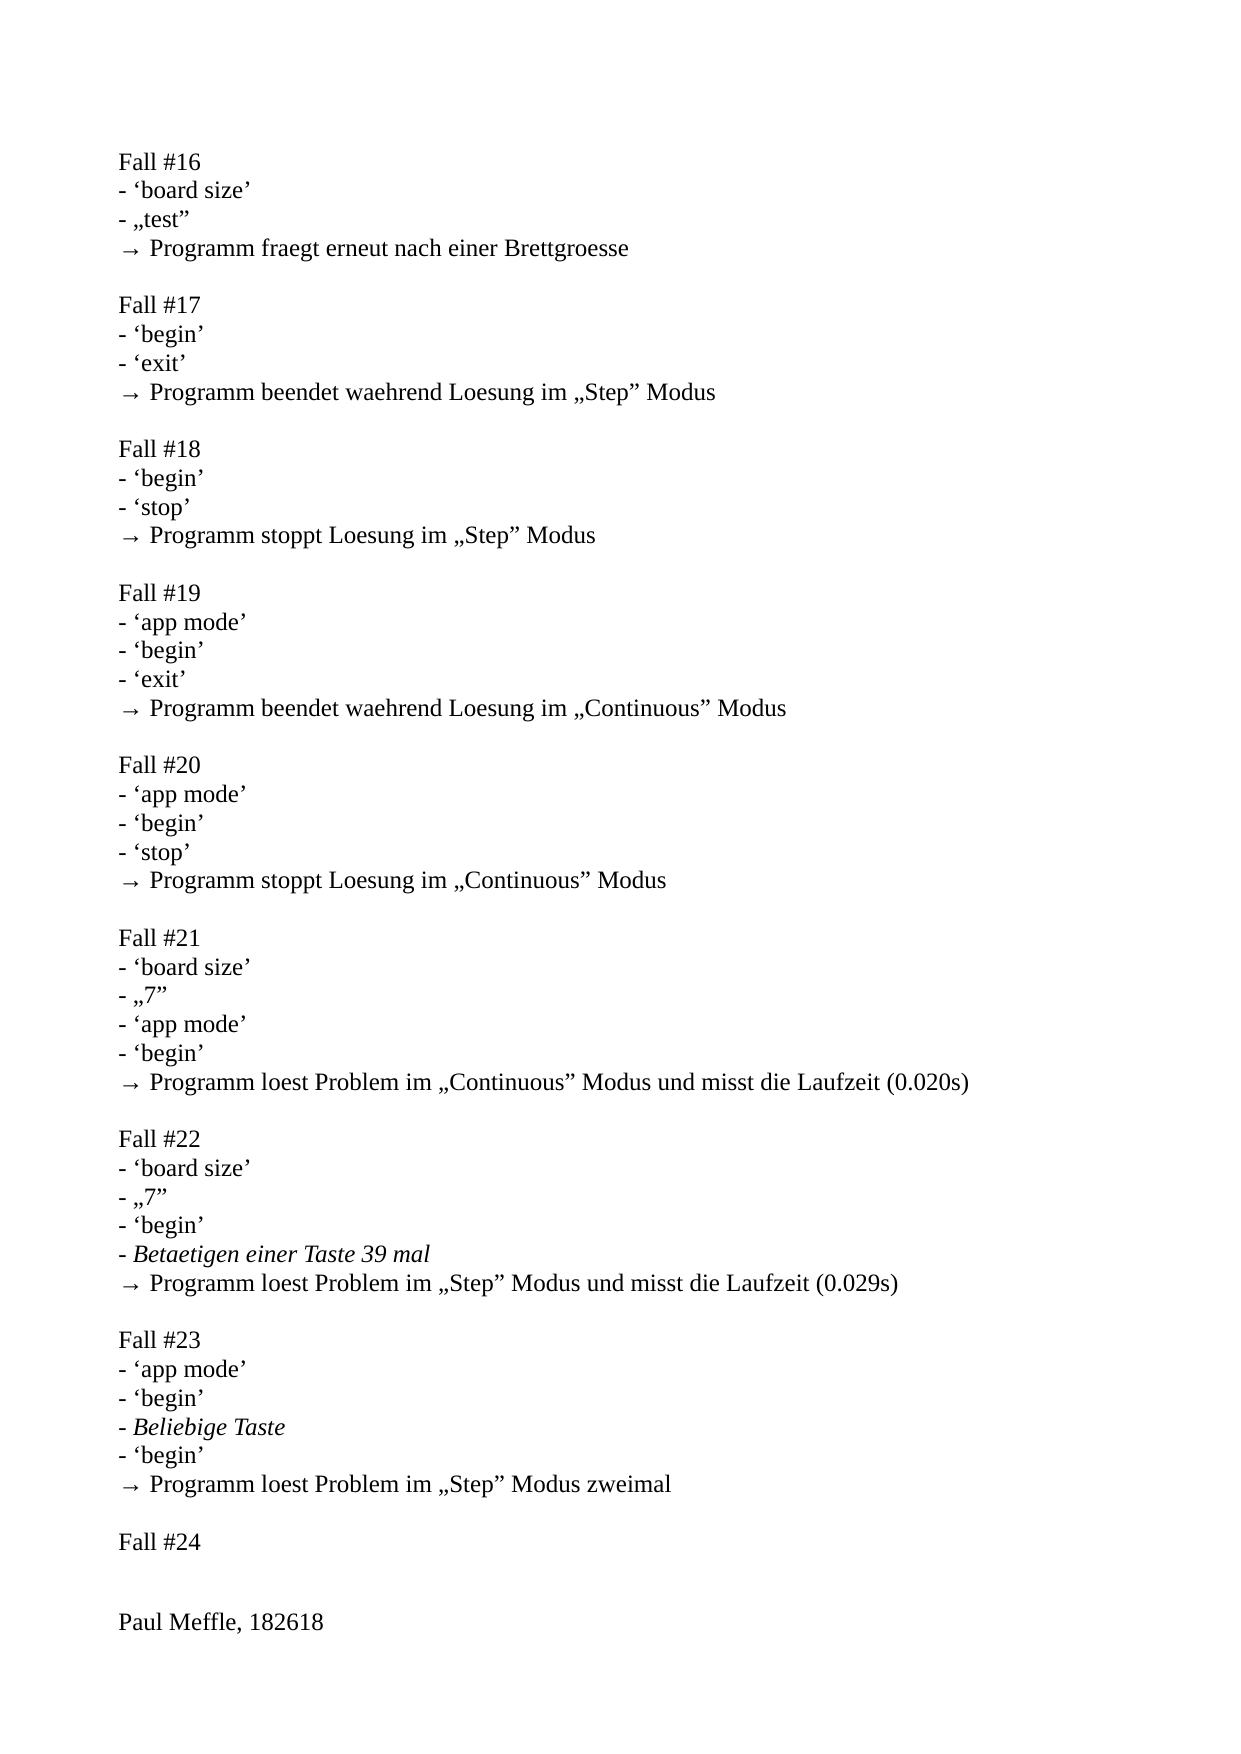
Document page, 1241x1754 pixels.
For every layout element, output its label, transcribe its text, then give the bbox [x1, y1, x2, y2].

text - Beliebige Taste [118, 1412, 1122, 1441]
text - Betaetigen einer Taste 39 mal [118, 1239, 1122, 1268]
text → Programm beendet waehrend Loesung im „Continuous” Modus [118, 693, 1122, 722]
text - ‘begin’ [118, 1441, 1122, 1469]
text - ‘begin’ [118, 1038, 1122, 1067]
text - ‘stop’ [118, 492, 1122, 521]
text → Programm loest Problem im „Continuous” Modus und misst die Laufzeit (0.020s) [118, 1067, 1122, 1096]
text - „test” [118, 204, 1122, 233]
text - ‘begin’ [118, 1211, 1122, 1239]
text - „7” [118, 1182, 1122, 1211]
text Fall #21 [118, 923, 1122, 952]
text - ‘app mode’ [118, 607, 1122, 636]
text Fall #22 [118, 1124, 1122, 1153]
text - ‘board size’ [118, 1153, 1122, 1182]
text - „7” [118, 981, 1122, 1009]
text → Programm loest Problem im „Step” Modus und misst die Laufzeit (0.029s) [118, 1268, 1122, 1297]
text Fall #23 [118, 1326, 1122, 1354]
text → Programm fraegt erneut nach einer Brettgroesse [118, 233, 1122, 262]
text - ‘app mode’ [118, 1354, 1122, 1383]
text - ‘board size’ [118, 176, 1122, 204]
text - ‘begin’ [118, 319, 1122, 348]
text Fall #19 [118, 578, 1122, 607]
text - ‘begin’ [118, 636, 1122, 664]
text → Programm beendet waehrend Loesung im „Step” Modus [118, 377, 1122, 406]
text - ‘app mode’ [118, 779, 1122, 808]
text → Programm stoppt Loesung im „Continuous” Modus [118, 866, 1122, 894]
text - ‘exit’ [118, 348, 1122, 377]
text Fall #24 [118, 1527, 1122, 1556]
text - ‘begin’ [118, 808, 1122, 837]
text Fall #20 [118, 751, 1122, 779]
text - ‘begin’ [118, 1383, 1122, 1412]
text - ‘board size’ [118, 952, 1122, 981]
text - ‘stop’ [118, 837, 1122, 866]
text - ‘exit’ [118, 664, 1122, 693]
text → Programm stoppt Loesung im „Step” Modus [118, 521, 1122, 549]
text - ‘app mode’ [118, 1009, 1122, 1038]
text Fall #17 [118, 291, 1122, 319]
text - ‘begin’ [118, 463, 1122, 492]
text → Programm loest Problem im „Step” Modus zweimal [118, 1469, 1122, 1498]
text Fall #18 [118, 434, 1122, 463]
text Fall #16 [118, 147, 1122, 176]
